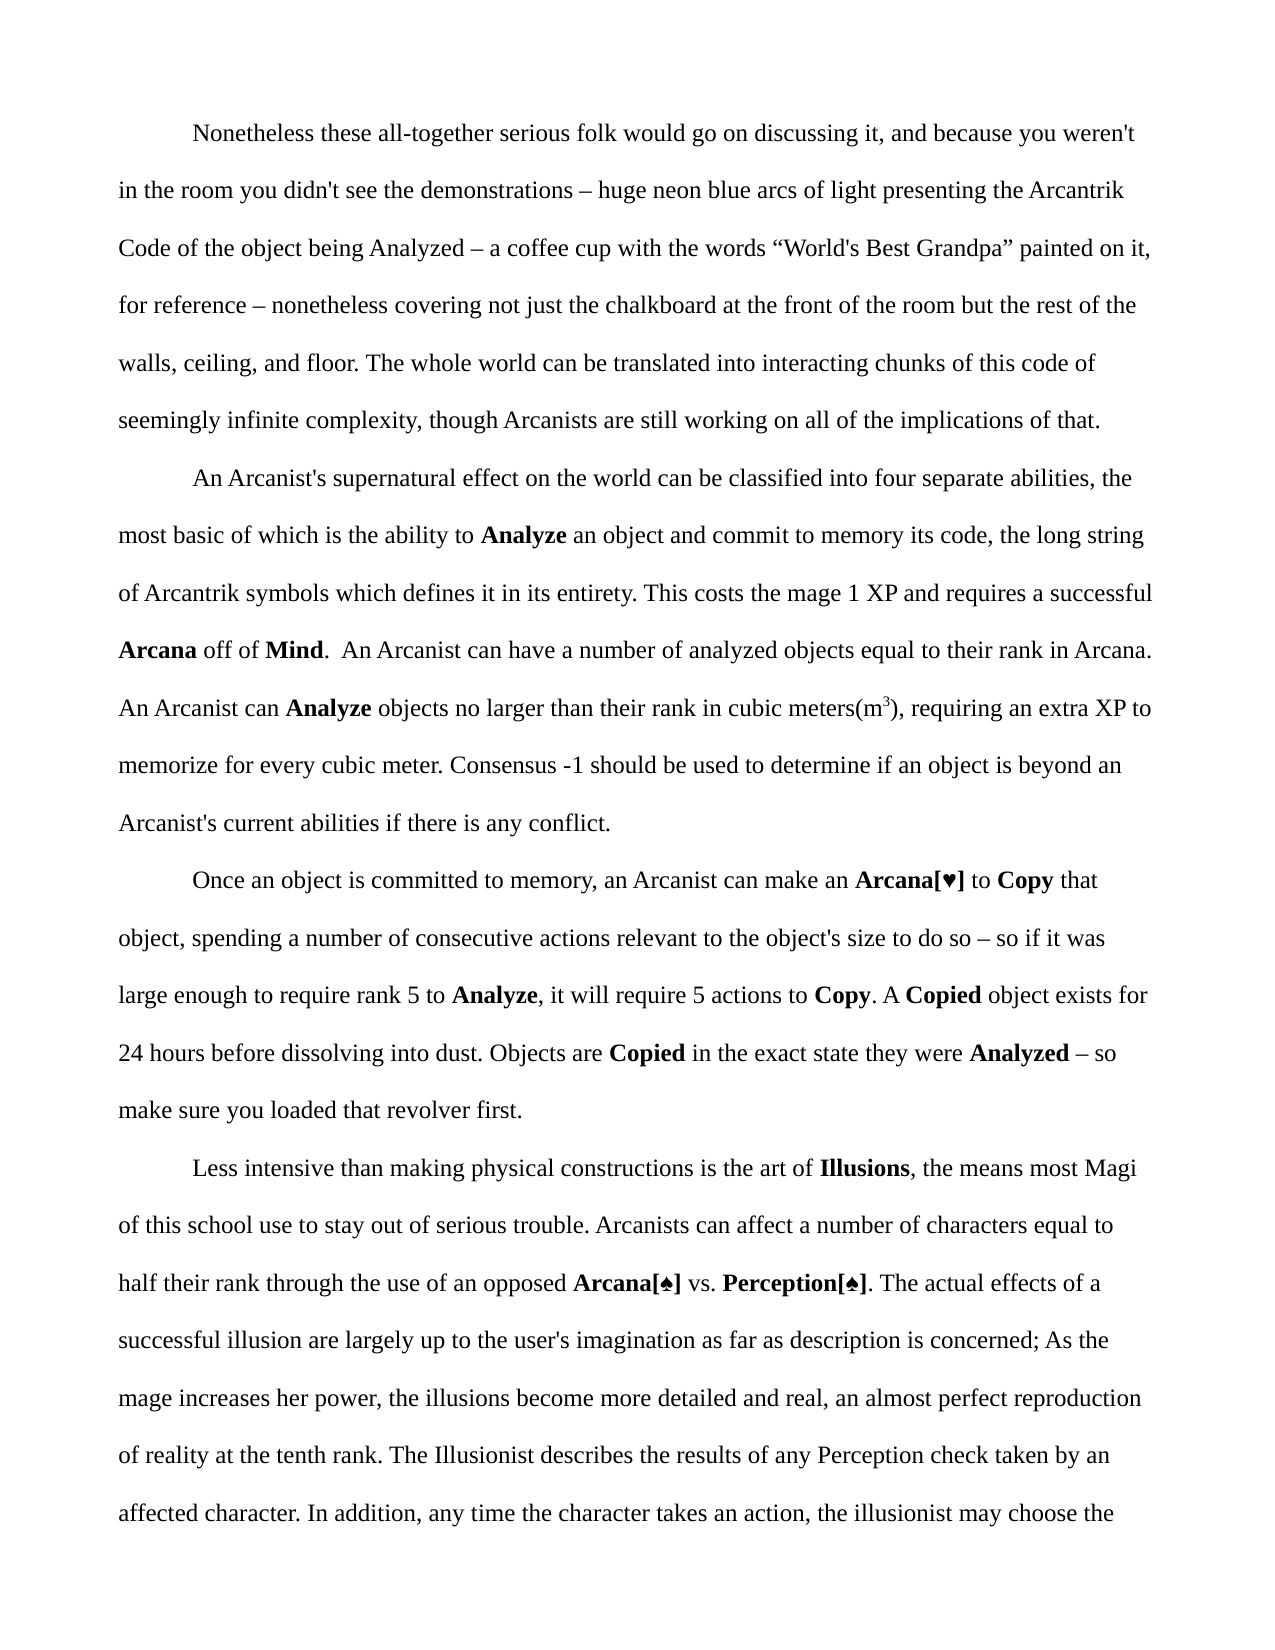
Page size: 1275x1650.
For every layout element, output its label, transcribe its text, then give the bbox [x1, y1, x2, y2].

text An Arcanist's supernatural effect on the world can be classified into four separate abilities, the most basic of which is the ability to Analyze an object and commit to memory its code, the long string of Arcantrik symbols which defines it in its entirety. This costs the mage 1 XP and requires a successful Arcana off of Mind. An Arcanist can have a number of analyzed objects equal to their rank in Arcana. An Arcanist can Analyze objects no larger than their rank in cubic meters(m3), requiring an extra XP to memorize for every cubic meter. Consensus -1 should be used to determine if an object is beyond an Arcanist's current abilities if there is any conflict. [118, 463, 1157, 837]
text Less intensive than making physical constructions is the art of Illusions, the means most Magi of this school use to stay out of serious trouble. Arcanists can affect a number of characters equal to half their rank through the use of an opposed Arcana[♠] vs. Perception[♠]. The actual effects of a successful illusion are largely up to the user's imagination as far as description is concerned; As the mage increases her power, the illusions become more detailed and real, an almost perfect reproduction of reality at the tenth rank. The Illusionist describes the results of any Perception check taken by an affected character. In addition, any time the character takes an action, the illusionist may choose the [118, 1153, 1157, 1527]
text Nonetheless these all-together serious folk would go on discussing it, and because you weren't in the room you didn't see the demonstrations – huge neon blue arcs of light presenting the Arcantrik Code of the object being Analyzed – a coffee cup with the words “World's Best Grandpa” painted on it, for reference – nonetheless covering not just the chalkboard at the front of the room but the rest of the walls, ceiling, and floor. The whole world can be translated into interacting chunks of this code of seemingly infinite complexity, though Arcanists are still working on all of the implications of that. [118, 118, 1157, 434]
text Once an object is committed to memory, an Arcanist can make an Arcana[♥] to Copy that object, spending a number of consecutive actions relevant to the object's size to do so – so if it was large enough to require rank 5 to Analyze, it will require 5 actions to Copy. A Copied object exists for 24 hours before dissolving into dust. Objects are Copied in the exact state they were Analyzed – so make sure you loaded that revolver first. [118, 866, 1157, 1124]
